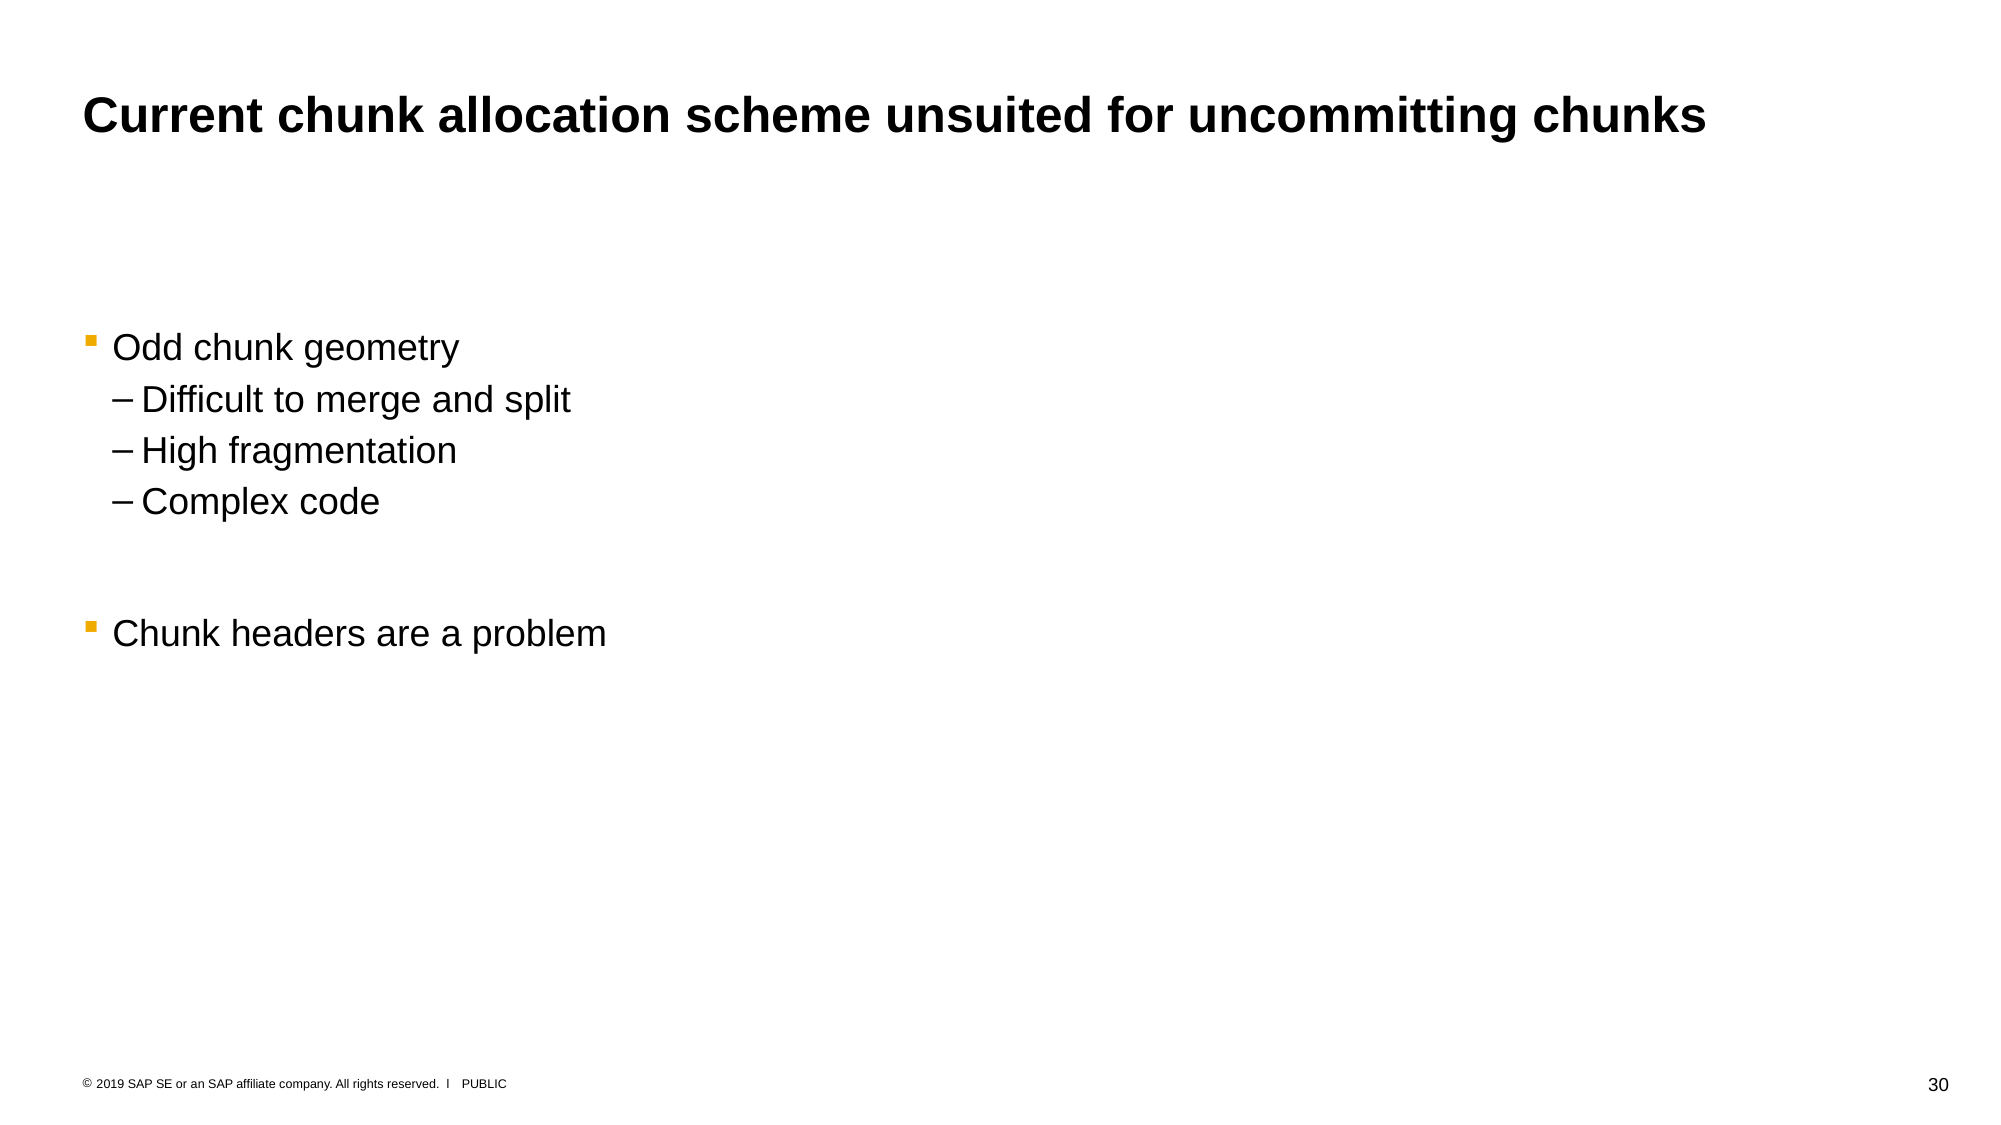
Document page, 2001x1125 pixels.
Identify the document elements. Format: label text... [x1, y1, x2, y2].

list Odd chunk geometry Difficult to merge and split High fragmentation Complex code Chunk headers are a problem [82, 265, 1918, 1040]
title Current chunk allocation scheme unsuited for uncommitting chunks [82, 82, 1918, 144]
